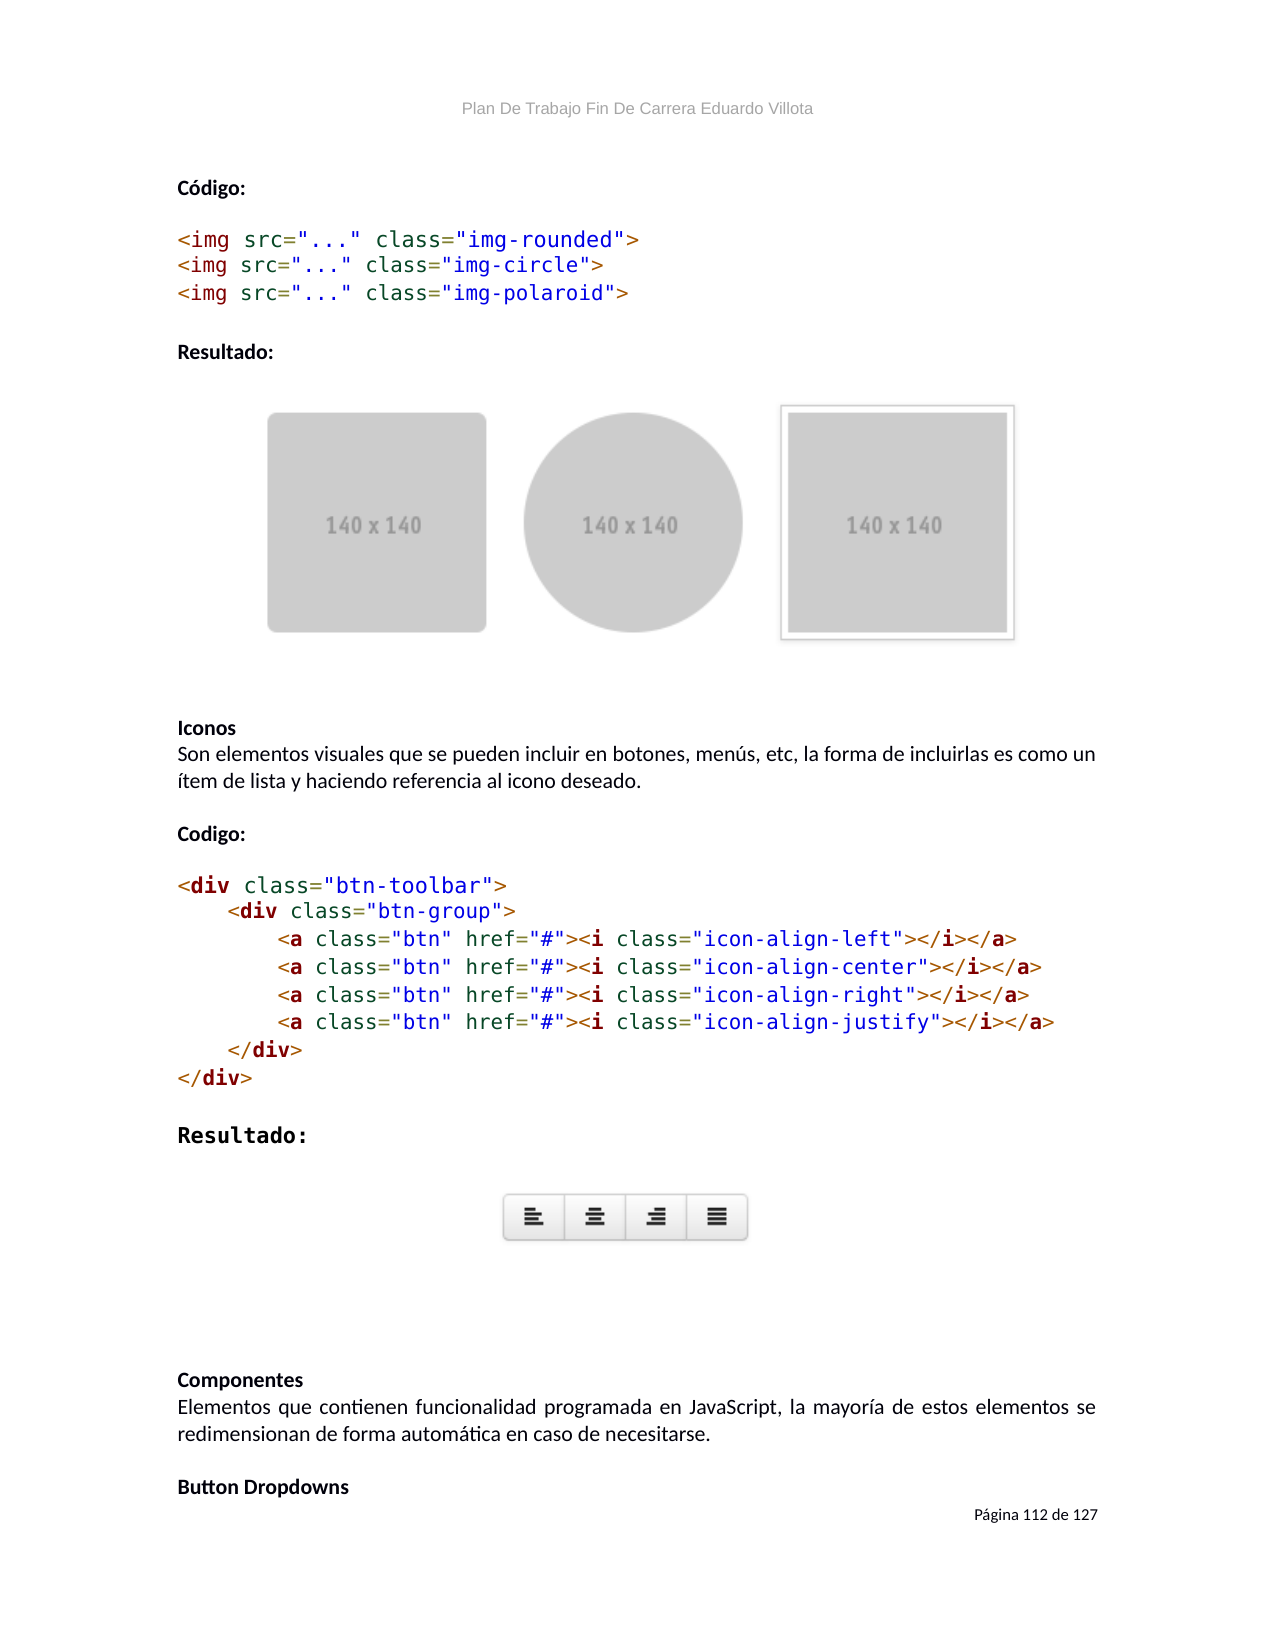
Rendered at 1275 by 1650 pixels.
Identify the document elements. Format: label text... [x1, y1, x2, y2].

text </div> [177, 1066, 1098, 1090]
text <a class="btn" href="#"><i class="icon-align-left"></i></a> [177, 927, 1098, 951]
text <img src="..." class="img-circle"> [177, 253, 1098, 277]
text Resultado: [177, 1123, 1098, 1149]
text <img src="..." class="img-rounded"> [177, 228, 1098, 253]
picture [481, 1175, 794, 1260]
text </div> [177, 1038, 1098, 1062]
text <img src="..." class="img-polaroid"> [177, 281, 1098, 305]
text Elementos que contienen funcionalidad programada en JavaScript, la mayoría de estos elementos se redimensionan de forma automática en caso de necesitarse. [177, 1393, 1098, 1447]
text Son elementos visuales que se pueden incluir en botones, menús, etc, la forma de incluirlas es como un ítem de lista y haciendo referencia al icono deseado. [177, 740, 1098, 794]
text Componentes [177, 1367, 1098, 1393]
text <div class="btn-toolbar"> [177, 874, 1098, 899]
picture [238, 391, 1037, 661]
text Codigo: [177, 820, 1098, 847]
text <a class="btn" href="#"><i class="icon-align-center"></i></a> [177, 955, 1098, 979]
text Código: [177, 174, 1098, 201]
text Button Dropdowns [177, 1473, 1098, 1500]
text Resultado: [177, 338, 1098, 365]
text Iconos [177, 714, 1098, 740]
text <div class="btn-group"> [177, 899, 1098, 923]
text <a class="btn" href="#"><i class="icon-align-right"></i></a> [177, 983, 1098, 1007]
text <a class="btn" href="#"><i class="icon-align-justify"></i></a> [177, 1010, 1098, 1035]
